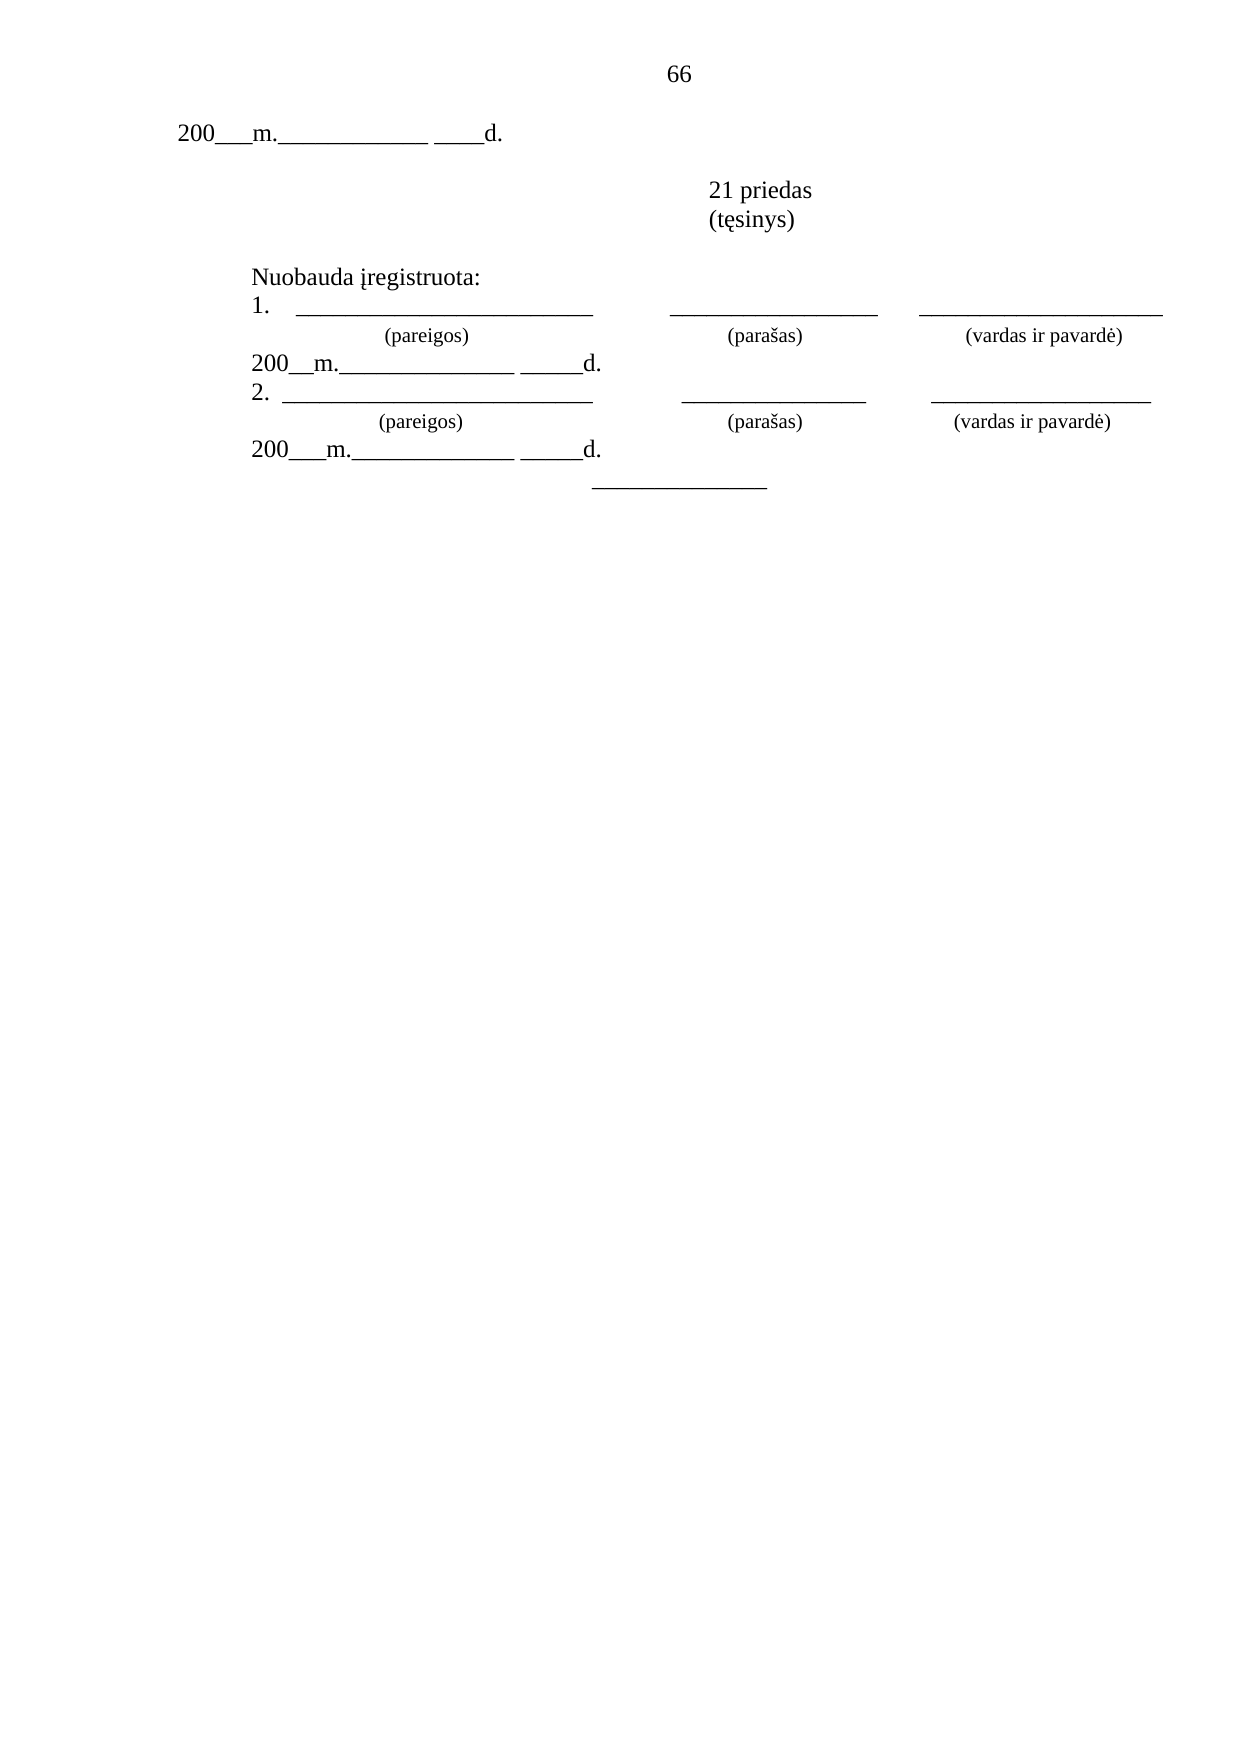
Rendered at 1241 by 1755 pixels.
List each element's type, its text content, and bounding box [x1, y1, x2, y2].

text 200___m._____________ _____d. [177, 434, 1181, 463]
text 1. [177, 291, 1181, 319]
text (pareigos) (parašas) (vardas ir pavardė) [177, 319, 1181, 348]
text (tęsinys) [177, 204, 1181, 233]
text (pareigos) (parašas) (vardas ir pavardė) [177, 406, 1181, 434]
text 200__m.______________ _____d. [177, 348, 1181, 377]
text 200___m.____________ ____d. [177, 118, 1181, 147]
text ______________ [177, 463, 1181, 492]
text 2. [177, 377, 1181, 406]
text 21 priedas [177, 176, 1181, 204]
text Nuobauda įregistruota: [177, 262, 1181, 291]
